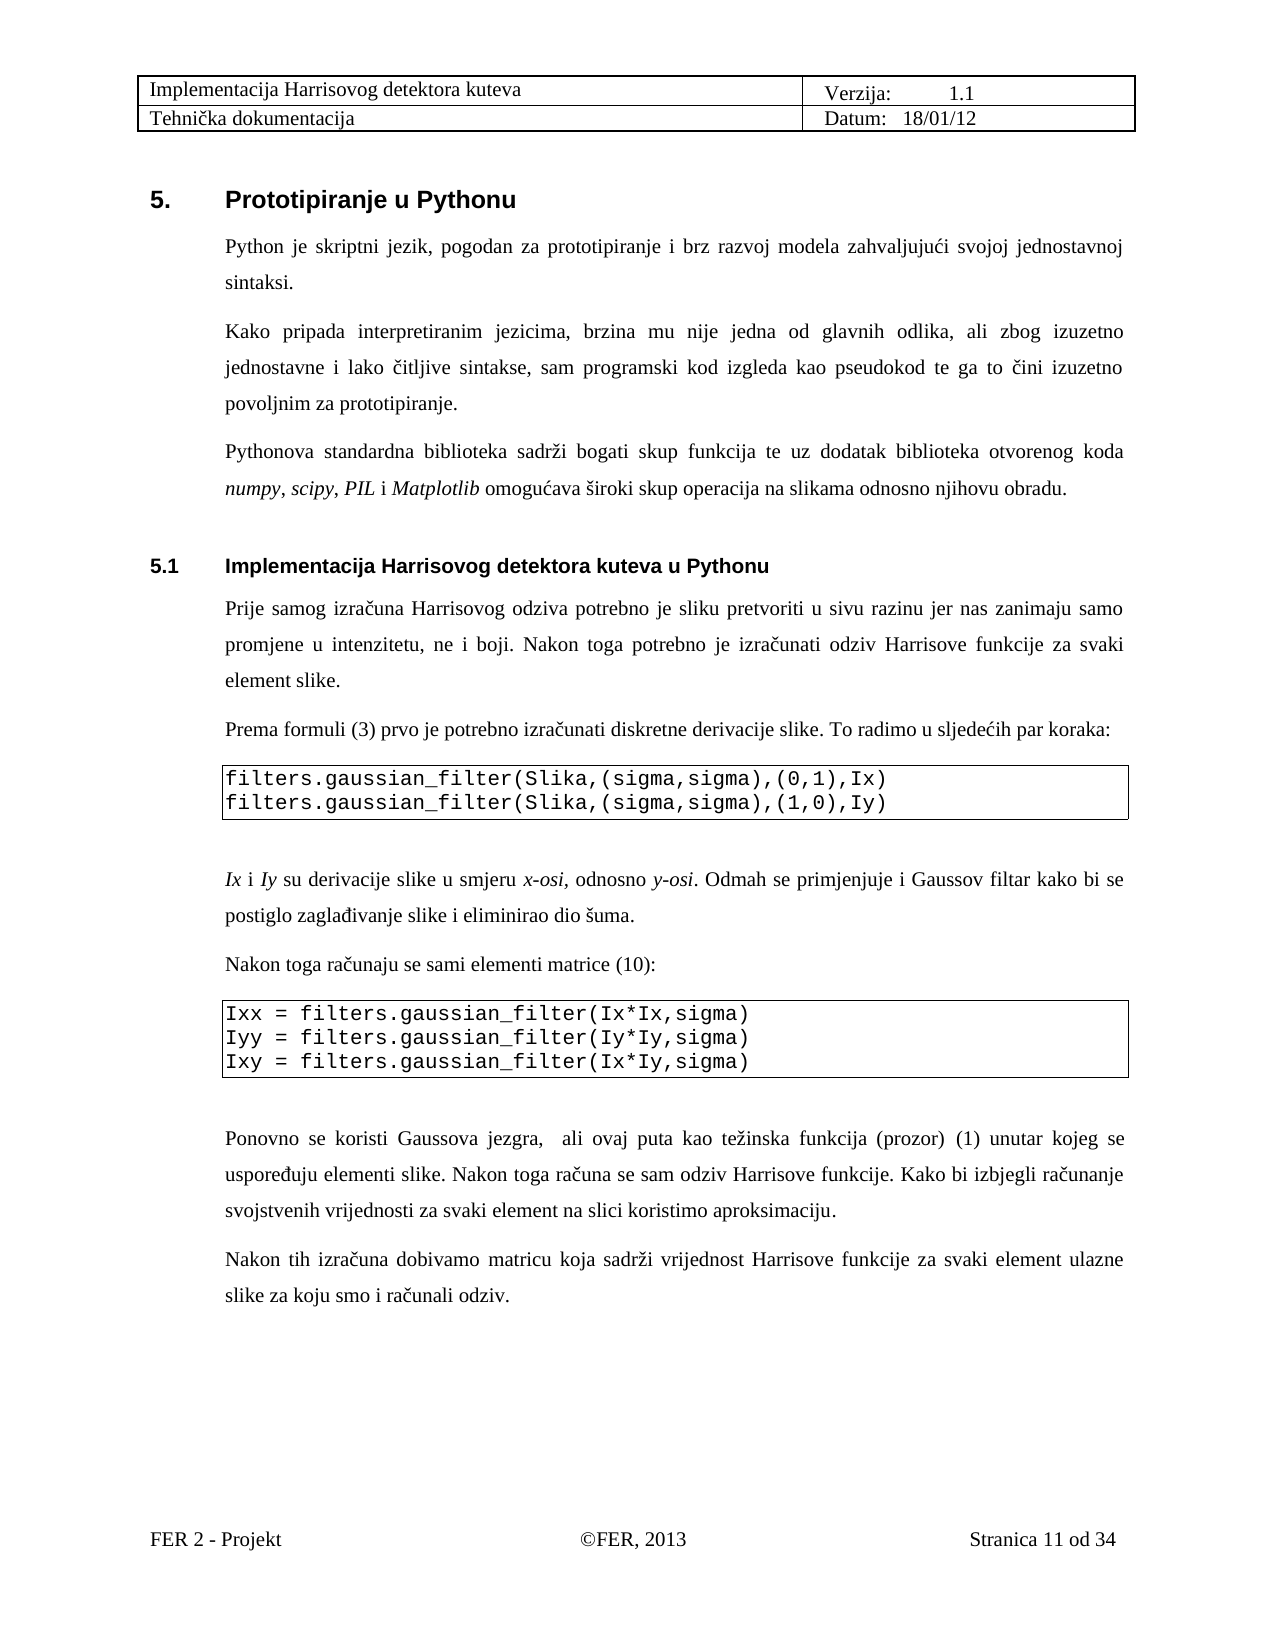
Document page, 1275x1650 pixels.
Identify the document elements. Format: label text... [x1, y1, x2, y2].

text Nakon tih izračuna dobivamo matricu koja sadrži vrijednost Harrisove funkcije za svaki element ulazne slike za koju smo i računali odziv. [225, 1247, 1125, 1307]
text Python je skriptni jezik, pogodan za prototipiranje i brz razvoj modela zahvaljujući svojoj jednostavnoj sintaksi. [225, 234, 1125, 294]
text filters.gaussian_filter(Slika,(sigma,sigma),(0,1),Ix) [223, 766, 1128, 789]
text Kako pripada interpretiranim jezicima, brzina mu nije jedna od glavnih odlika, ali zbog izuzetno jednostavne i lako čitljive sintakse, sam programski kod izgleda kao pseudokod te ga to čini izuzetno povoljnim za prototipiranje. [225, 319, 1125, 415]
text Prije samog izračuna Harrisovog odziva potrebno je sliku pretvoriti u sivu razinu jer nas zanimaju samo promjene u intenzitetu, ne i boji. Nakon toga potrebno je izračunati odziv Harrisove funkcije za svaki element slike. [225, 596, 1125, 692]
text Nakon toga računaju se sami elementi matrice (10): [225, 952, 1125, 976]
text Pythonova standardna biblioteka sadrži bogati skup funkcija te uz dodatak biblioteka otvorenog koda numpy, scipy, PIL i Matplotlib omogućava široki skup operacija na slikama odnosno njihovu obradu. [225, 439, 1125, 499]
text Prema formuli (3) prvo je potrebno izračunati diskretne derivacije slike. To radimo u sljedećih par koraka: [225, 717, 1125, 741]
text Ixy = filters.gaussian_filter(Ix*Iy,sigma) [223, 1048, 1128, 1077]
text Ixx = filters.gaussian_filter(Ix*Ix,sigma) [223, 1001, 1128, 1024]
text Ix i Iy su derivacije slike u smjeru x-osi, odnosno y-osi. Odmah se primjenjuje i Gaussov filtar kako bi se postiglo zaglađivanje slike i eliminirao dio šuma. [225, 867, 1125, 927]
subtitle Prototipiranje u Pythonu [150, 185, 1125, 213]
text filters.gaussian_filter(Slika,(sigma,sigma),(1,0),Iy) [223, 789, 1128, 819]
text Iyy = filters.gaussian_filter(Iy*Iy,sigma) [223, 1024, 1128, 1048]
subtitle Implementacija Harrisovog detektora kuteva u Pythonu [150, 554, 1125, 578]
text Ponovno se koristi Gaussova jezgra, ali ovaj puta kao težinska funkcija (prozor) (1) unutar kojeg se uspoređuju elementi slike. Nakon toga računa se sam odziv Harrisove funkcije. Kako bi izbjegli računanje svojstvenih vrijednosti za svaki element na slici koristimo aproksimaciju. [225, 1126, 1125, 1222]
